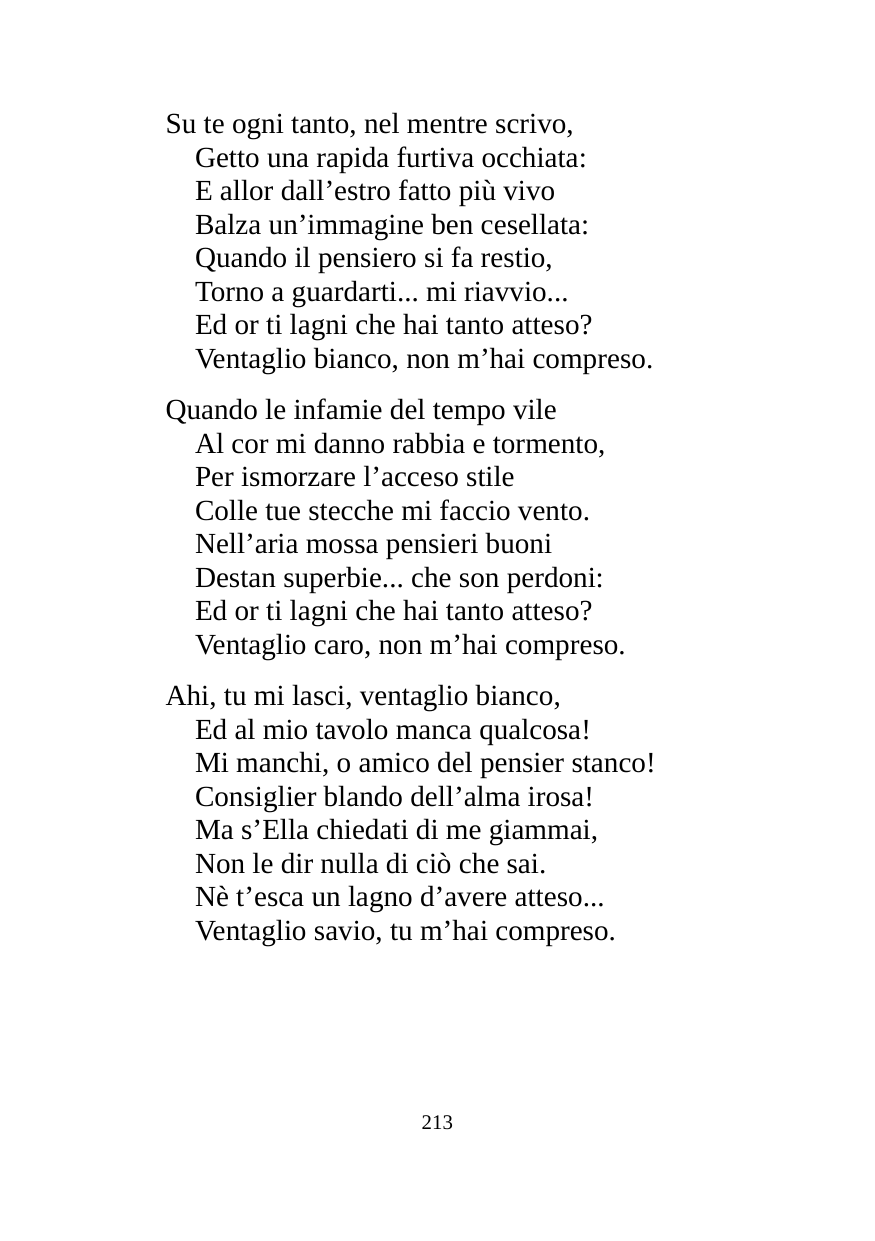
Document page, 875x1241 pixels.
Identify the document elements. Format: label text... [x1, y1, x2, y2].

text Su te ogni tanto, nel mentre scrivo, Getto una rapida furtiva occhiata: E allor dall’estro fatto più vivo Balza un’immagine ben cesellata: Quando il pensiero si fa restio, Torno a guardarti... mi riavvio... Ed or ti lagni che hai tanto atteso? Ventaglio bianco, non m’hai compreso. [165, 106, 768, 374]
text Ahi, tu mi lasci, ventaglio bianco, Ed al mio tavolo manca qualcosa! Mi manchi, o amico del pensier stanco! Consiglier blando dell’alma irosa! Ma s’Ella chiedati di me giammai, Non le dir nulla di ciò che sai. Nè t’esca un lagno d’avere atteso... Ventaglio savio, tu m’hai compreso. [165, 678, 768, 947]
text Quando le infamie del tempo vile Al cor mi danno rabbia e tormento, Per ismorzare l’acceso stile Colle tue stecche mi faccio vento. Nell’aria mossa pensieri buoni Destan superbie... che son perdoni: Ed or ti lagni che hai tanto atteso? Ventaglio caro, non m’hai compreso. [165, 392, 768, 661]
